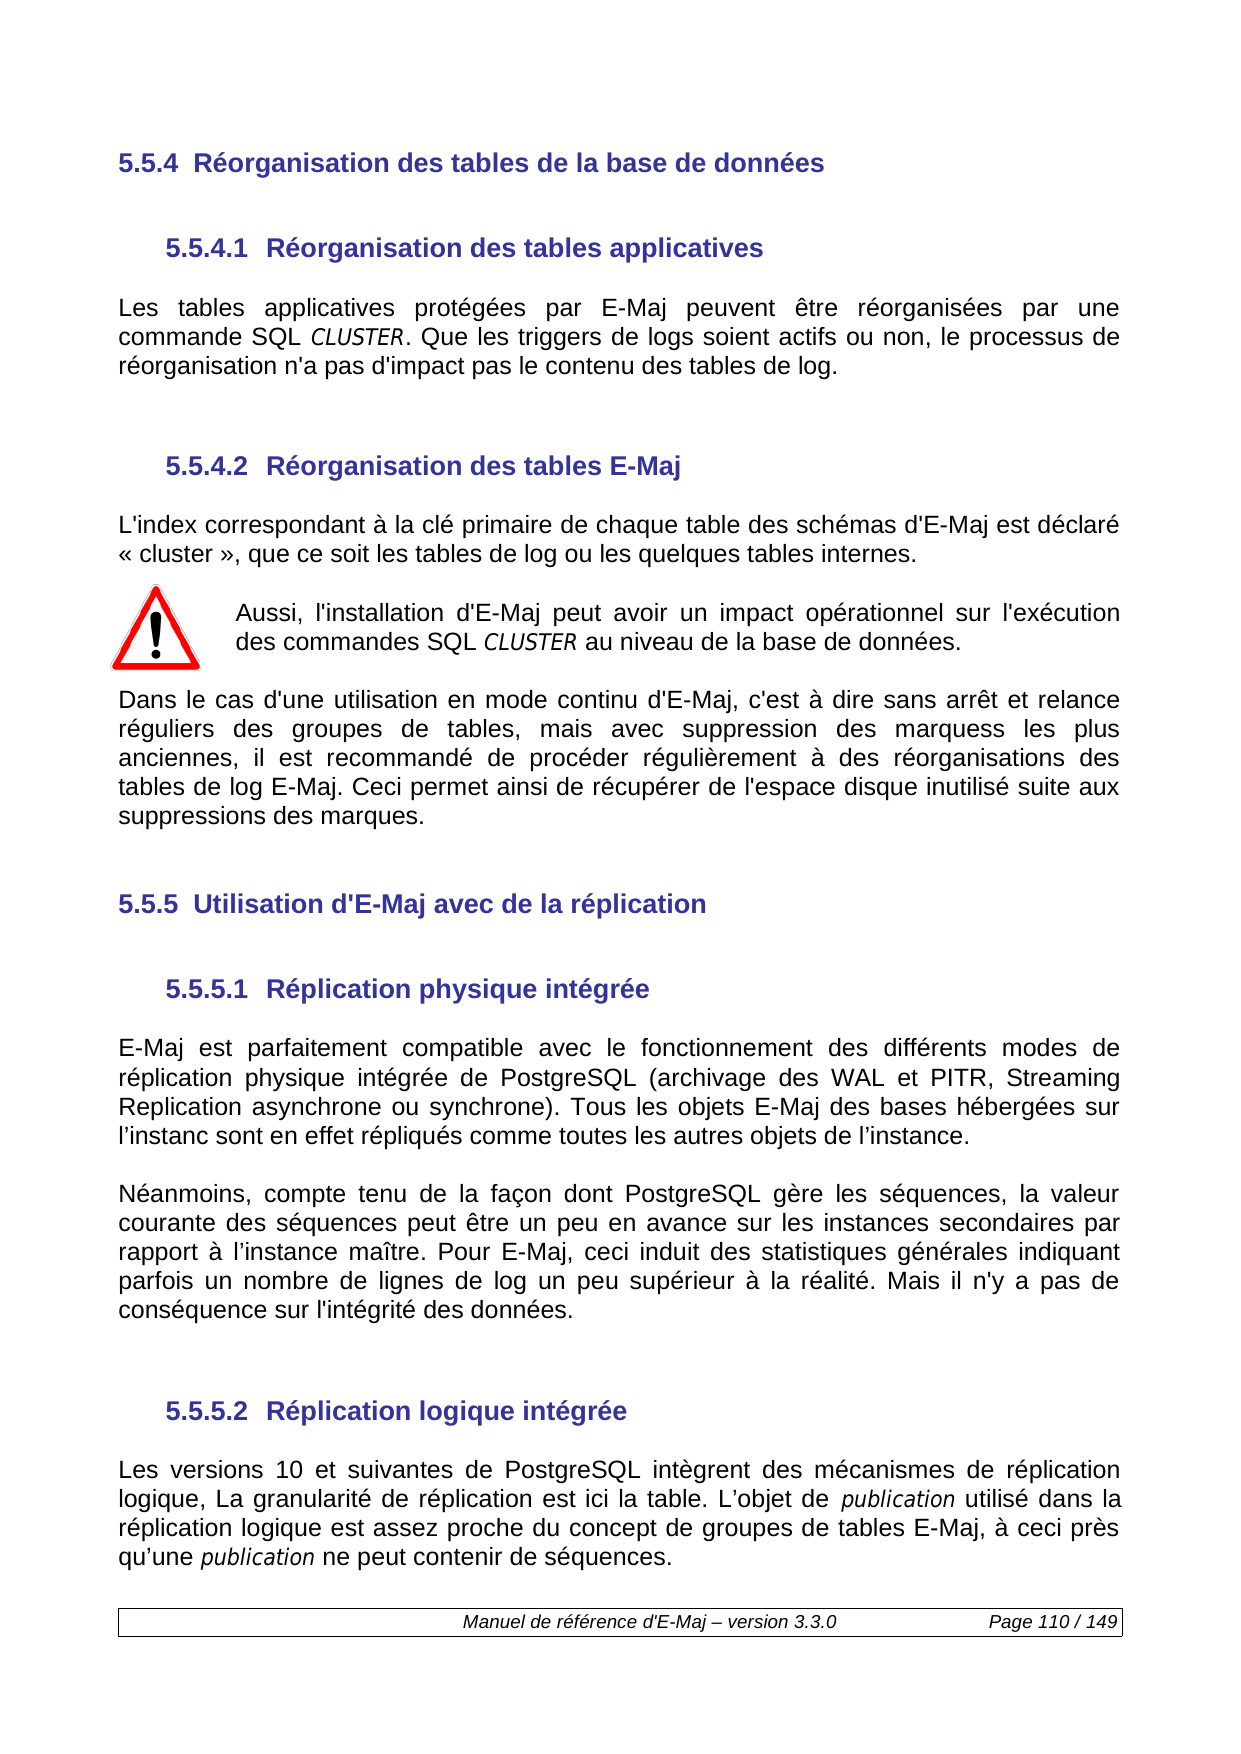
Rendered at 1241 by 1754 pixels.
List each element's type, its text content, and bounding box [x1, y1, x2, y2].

text L'index correspondant à la clé primaire de chaque table des schémas d'E-Maj est déclaré « cluster », que ce soit les tables de log ou les quelques tables internes. [118, 510, 1122, 568]
text Les versions 10 et suivantes de PostgreSQL intègrent des mécanismes de réplication logique, La granularité de réplication est ici la table. L’objet de publication utilisé dans la réplication logique est assez proche du concept de groupes de tables E-Maj, à ceci près qu’une publication ne peut contenir de séquences. [118, 1455, 1122, 1571]
subtitle Réorganisation des tables applicatives [165, 232, 1122, 263]
text Aussi, l'installation d'E-Maj peut avoir un impact opérationnel sur l'exécution des commandes SQL CLUSTER au niveau de la base de données. [235, 597, 1122, 656]
subtitle Utilisation d'E-Maj avec de la réplication [118, 888, 1122, 919]
text E-Maj est parfaitement compatible avec le fonctionnement des différents modes de réplication physique intégrée de PostgreSQL (archivage des WAL et PITR, Streaming Replication asynchrone ou synchrone). Tous les objets E-Maj des bases hébergées sur l’instanc sont en effet répliqués comme toutes les autres objets de l’instance. [118, 1033, 1122, 1149]
subtitle Réorganisation des tables de la base de données [118, 147, 1122, 178]
text Dans le cas d'une utilisation en mode continu d'E-Maj, c'est à dire sans arrêt et relance réguliers des groupes de tables, mais avec suppression des marquess les plus anciennes, il est recommandé de procéder régulièrement à des réorganisations des tables de log E-Maj. Ceci permet ainsi de récupérer de l'espace disque inutilisé suite aux suppressions des marques. [118, 685, 1122, 830]
picture [110, 584, 201, 671]
subtitle Réplication physique intégrée [165, 973, 1122, 1004]
subtitle Réorganisation des tables E-Maj [165, 450, 1122, 481]
subtitle Réplication logique intégrée [165, 1394, 1122, 1426]
text Les tables applicatives protégées par E-Maj peuvent être réorganisées par une commande SQL CLUSTER. Que les triggers de logs soient actifs ou non, le processus de réorganisation n'a pas d'impact pas le contenu des tables de log. [118, 292, 1122, 379]
text Néanmoins, compte tenu de la façon dont PostgreSQL gère les séquences, la valeur courante des séquences peut être un peu en avance sur les instances secondaires par rapport à l’instance maître. Pour E-Maj, ceci induit des statistiques générales indiquant parfois un nombre de lignes de log un peu supérieur à la réalité. Mais il n'y a pas de conséquence sur l'intégrité des données. [118, 1179, 1122, 1324]
